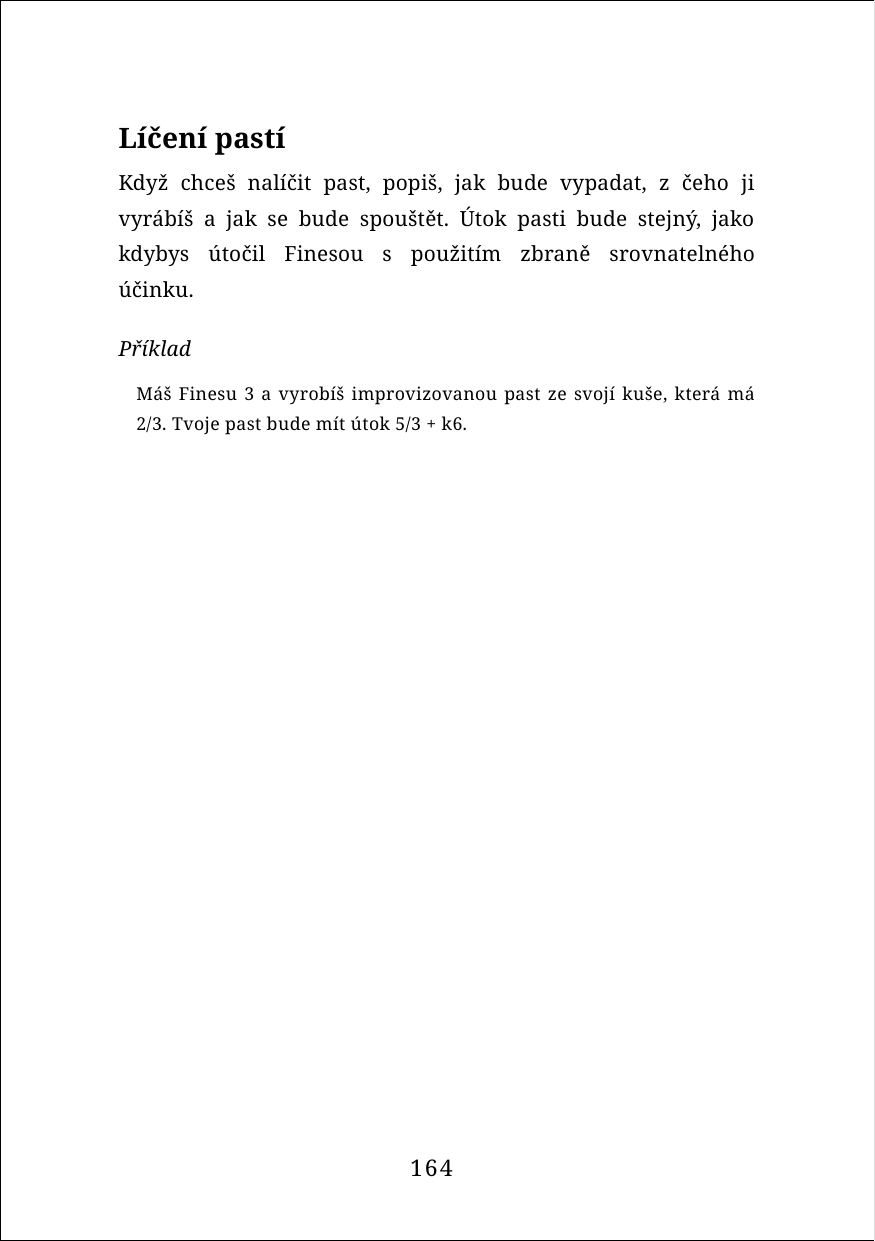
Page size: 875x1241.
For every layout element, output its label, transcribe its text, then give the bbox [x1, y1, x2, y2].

text Když chceš nalíčit past, popiš, jak bude vypadat, z čeho ji vyrábíš a jak se bude spouštět. Útok pasti bude stejný, jako kdybys útočil Finesou s použitím zbraně srovnatelného účinku. [118, 168, 756, 303]
text Máš Finesu 3 a vyrobíš improvizovanou past ze svojí kuše, která má 2/3. Tvoje past bude mít útok 5/3 + k6. [136, 381, 756, 436]
text Příklad [118, 334, 756, 362]
subtitle Líčení pastí [118, 118, 756, 157]
